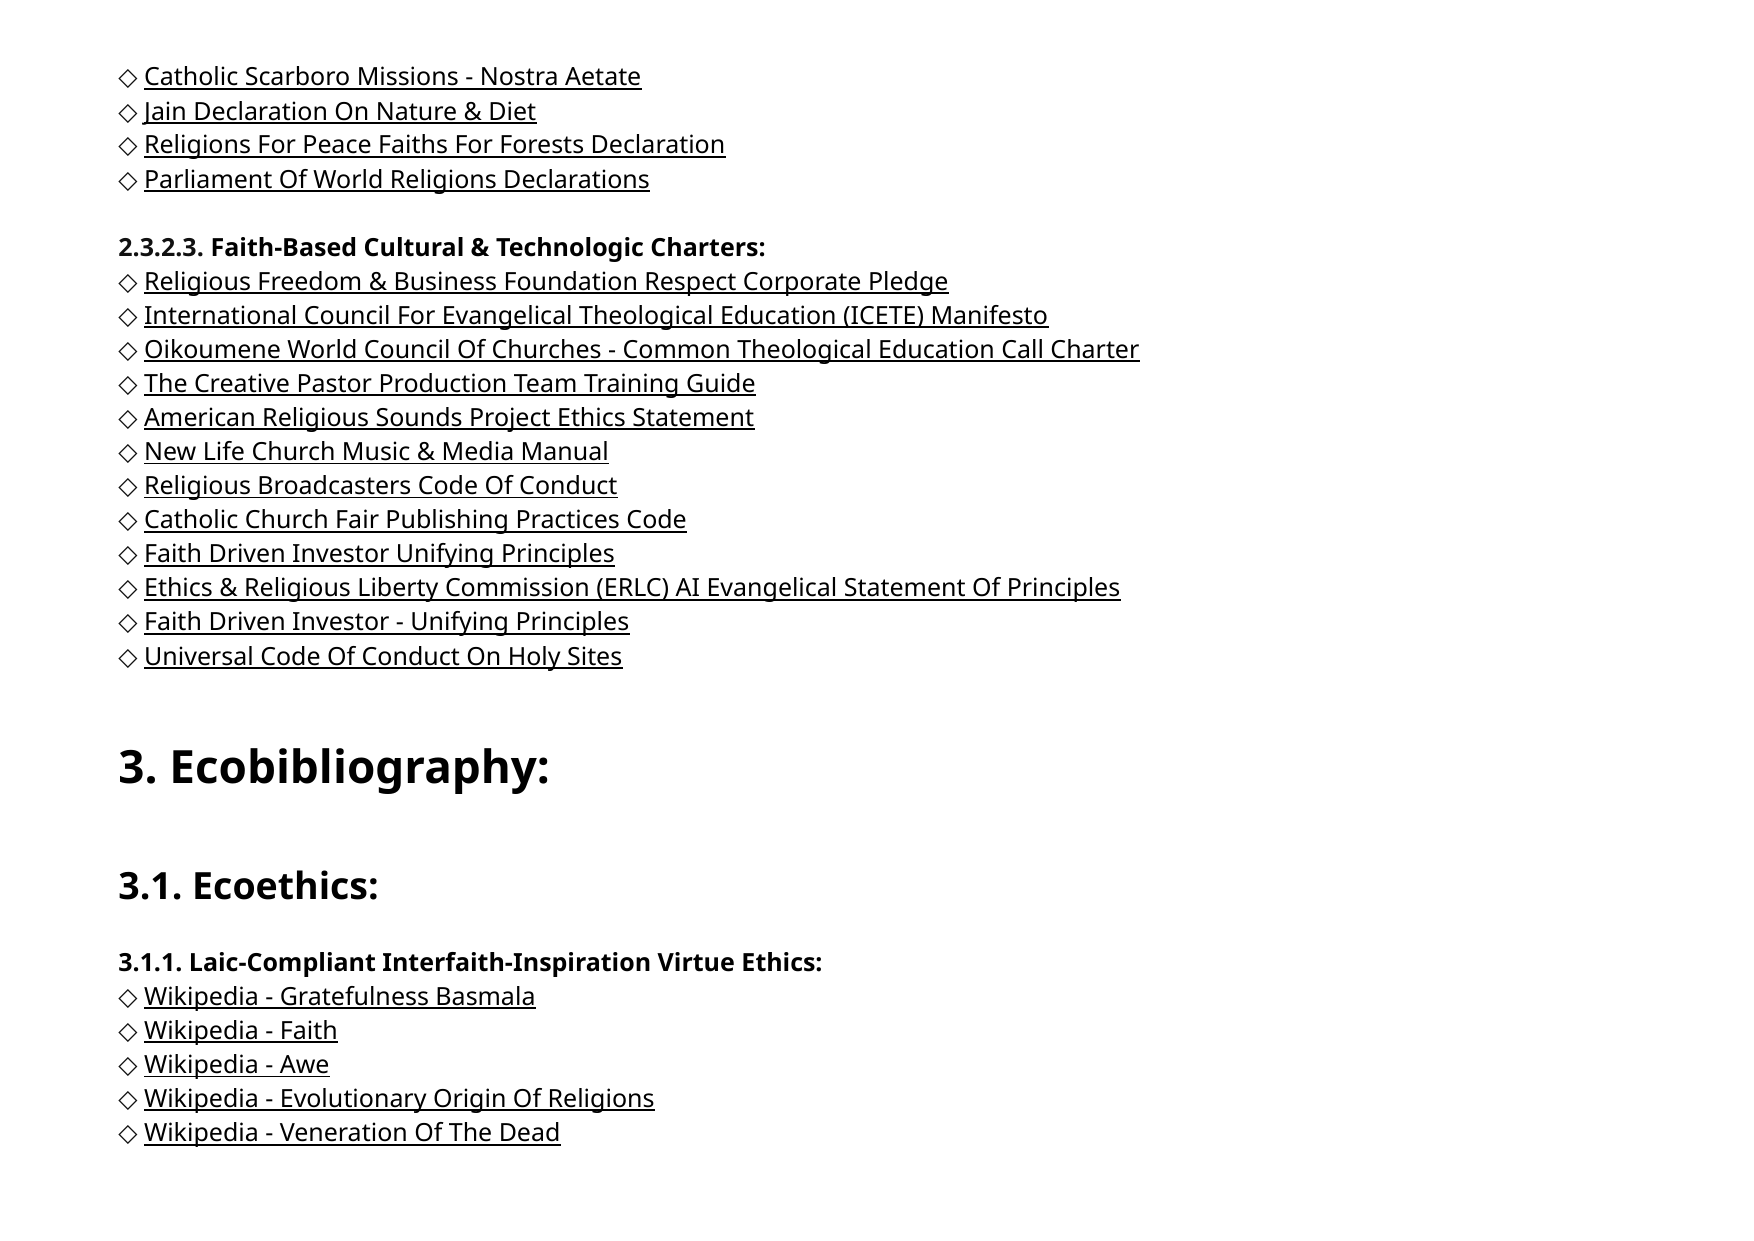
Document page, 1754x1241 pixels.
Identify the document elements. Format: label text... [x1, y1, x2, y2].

text ◇ Jain Declaration On Nature & Diet [118, 93, 1695, 127]
text ◇ Wikipedia - Awe [118, 1047, 1695, 1081]
text ◇ Universal Code Of Conduct On Holy Sites [118, 638, 1695, 672]
text ◇ Faith Driven Investor Unifying Principles [118, 536, 1695, 570]
text ◇ Religious Freedom & Business Foundation Respect Corporate Pledge [118, 263, 1695, 297]
text ◇ The Creative Pastor Production Team Training Guide [118, 366, 1695, 400]
text ◇ Oikoumene World Council Of Churches - Common Theological Education Call Charter [118, 332, 1695, 366]
text 3. Ecobibliography: [118, 734, 1695, 797]
text ◇ Wikipedia - Evolutionary Origin Of Religions [118, 1081, 1695, 1115]
text ◇ Catholic Scarboro Missions - Nostra Aetate [118, 59, 1695, 93]
text ◇ New Life Church Music & Media Manual [118, 434, 1695, 468]
text ◇ Wikipedia - Gratefulness Basmala [118, 978, 1695, 1013]
text 2.3.2.3. Faith-Based Cultural & Technologic Charters: [118, 229, 1695, 263]
text ◇ International Council For Evangelical Theological Education (ICETE) Manifesto [118, 297, 1695, 332]
text ◇ Ethics & Religious Liberty Commission (ERLC) AI Evangelical Statement Of Principles [118, 570, 1695, 604]
text 3.1. Ecoethics: [118, 859, 1695, 910]
text 3.1.1. Laic-Compliant Interfaith-Inspiration Virtue Ethics: [118, 944, 1695, 978]
text ◇ Religions For Peace Faiths For Forests Declaration [118, 127, 1695, 161]
text ◇ Wikipedia - Veneration Of The Dead [118, 1115, 1695, 1149]
text ◇ Catholic Church Fair Publishing Practices Code [118, 502, 1695, 536]
text ◇ Wikipedia - Faith [118, 1013, 1695, 1047]
text ◇ Religious Broadcasters Code Of Conduct [118, 468, 1695, 502]
text ◇ Parliament Of World Religions Declarations [118, 161, 1695, 195]
text ◇ American Religious Sounds Project Ethics Statement [118, 400, 1695, 434]
text ◇ Faith Driven Investor - Unifying Principles [118, 604, 1695, 638]
